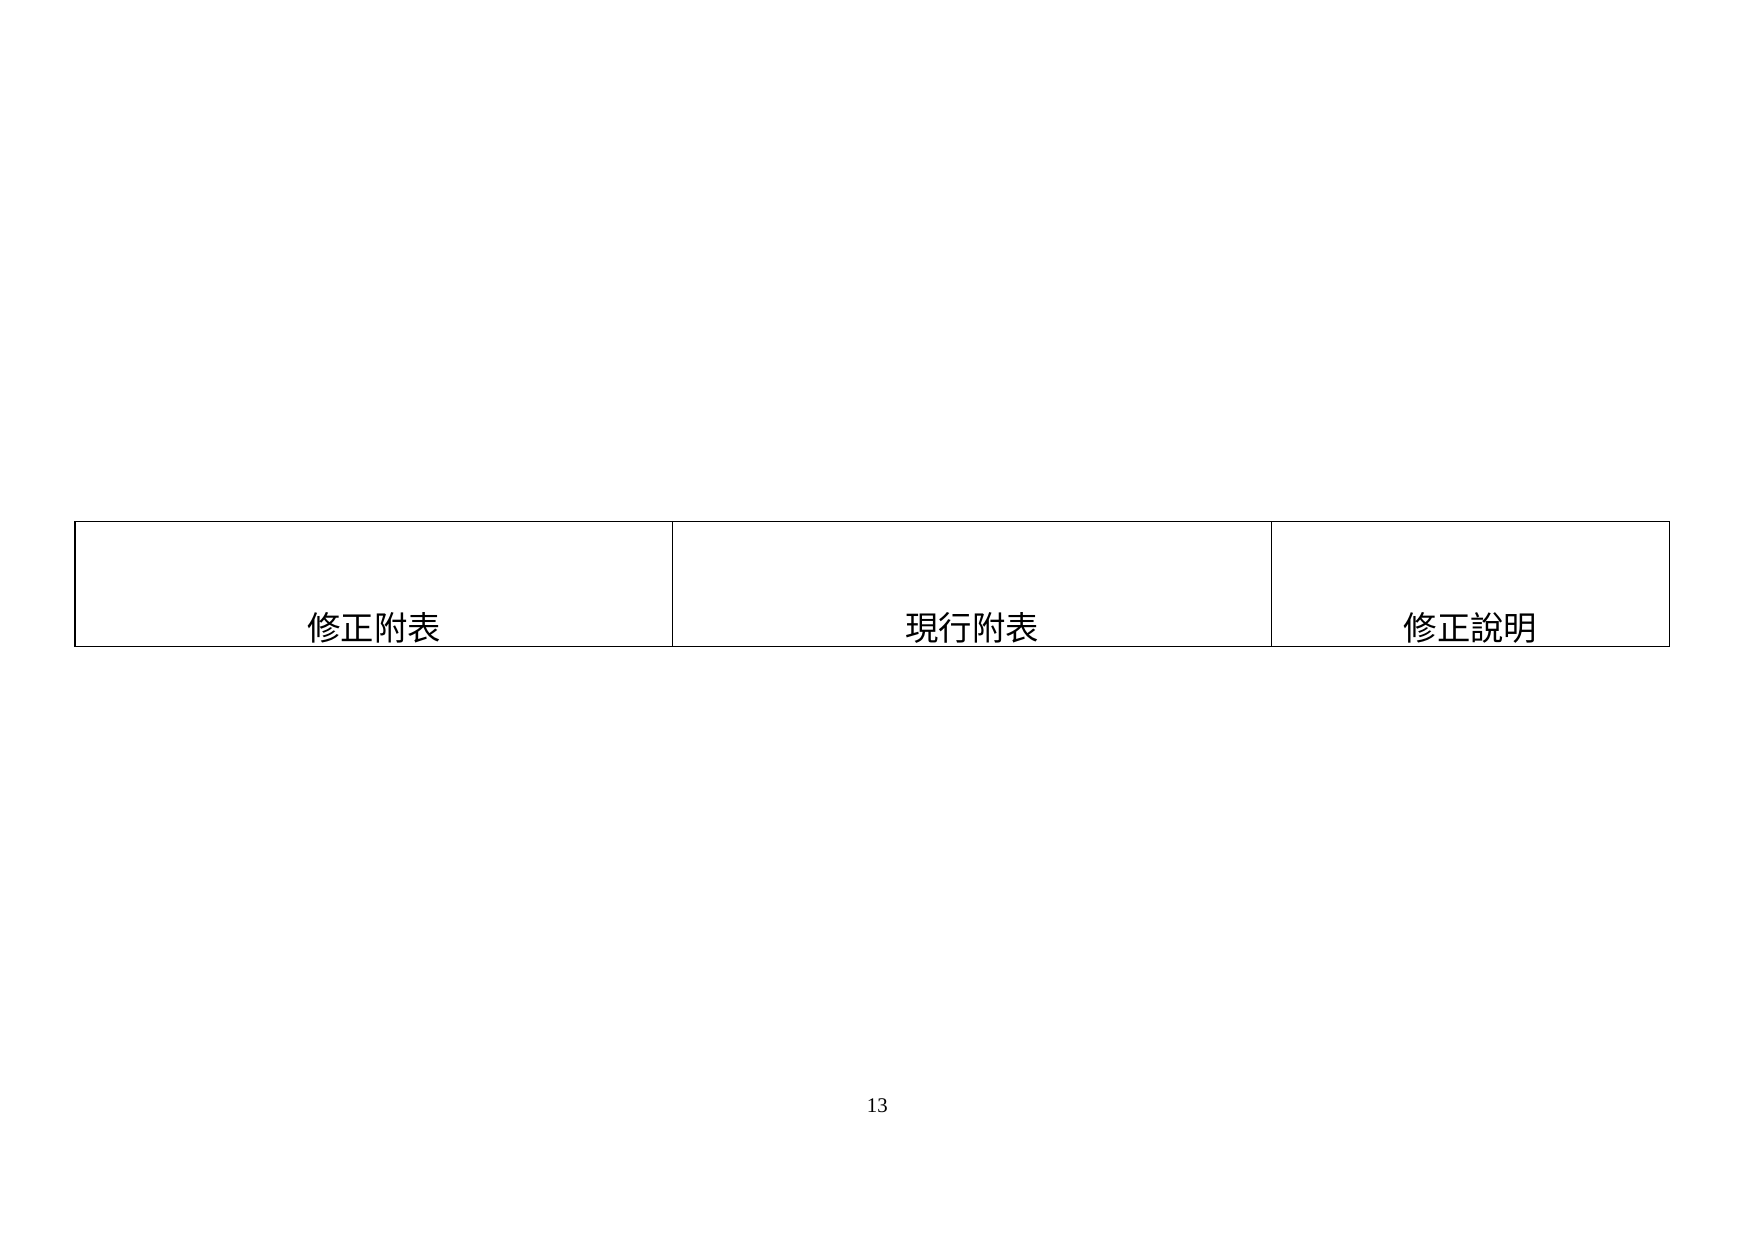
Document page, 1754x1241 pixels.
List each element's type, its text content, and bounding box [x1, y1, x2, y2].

table_cell 修正說明 [1272, 522, 1669, 646]
table_cell 修正附表 [76, 522, 672, 646]
table_cell 現行附表 [673, 522, 1271, 646]
